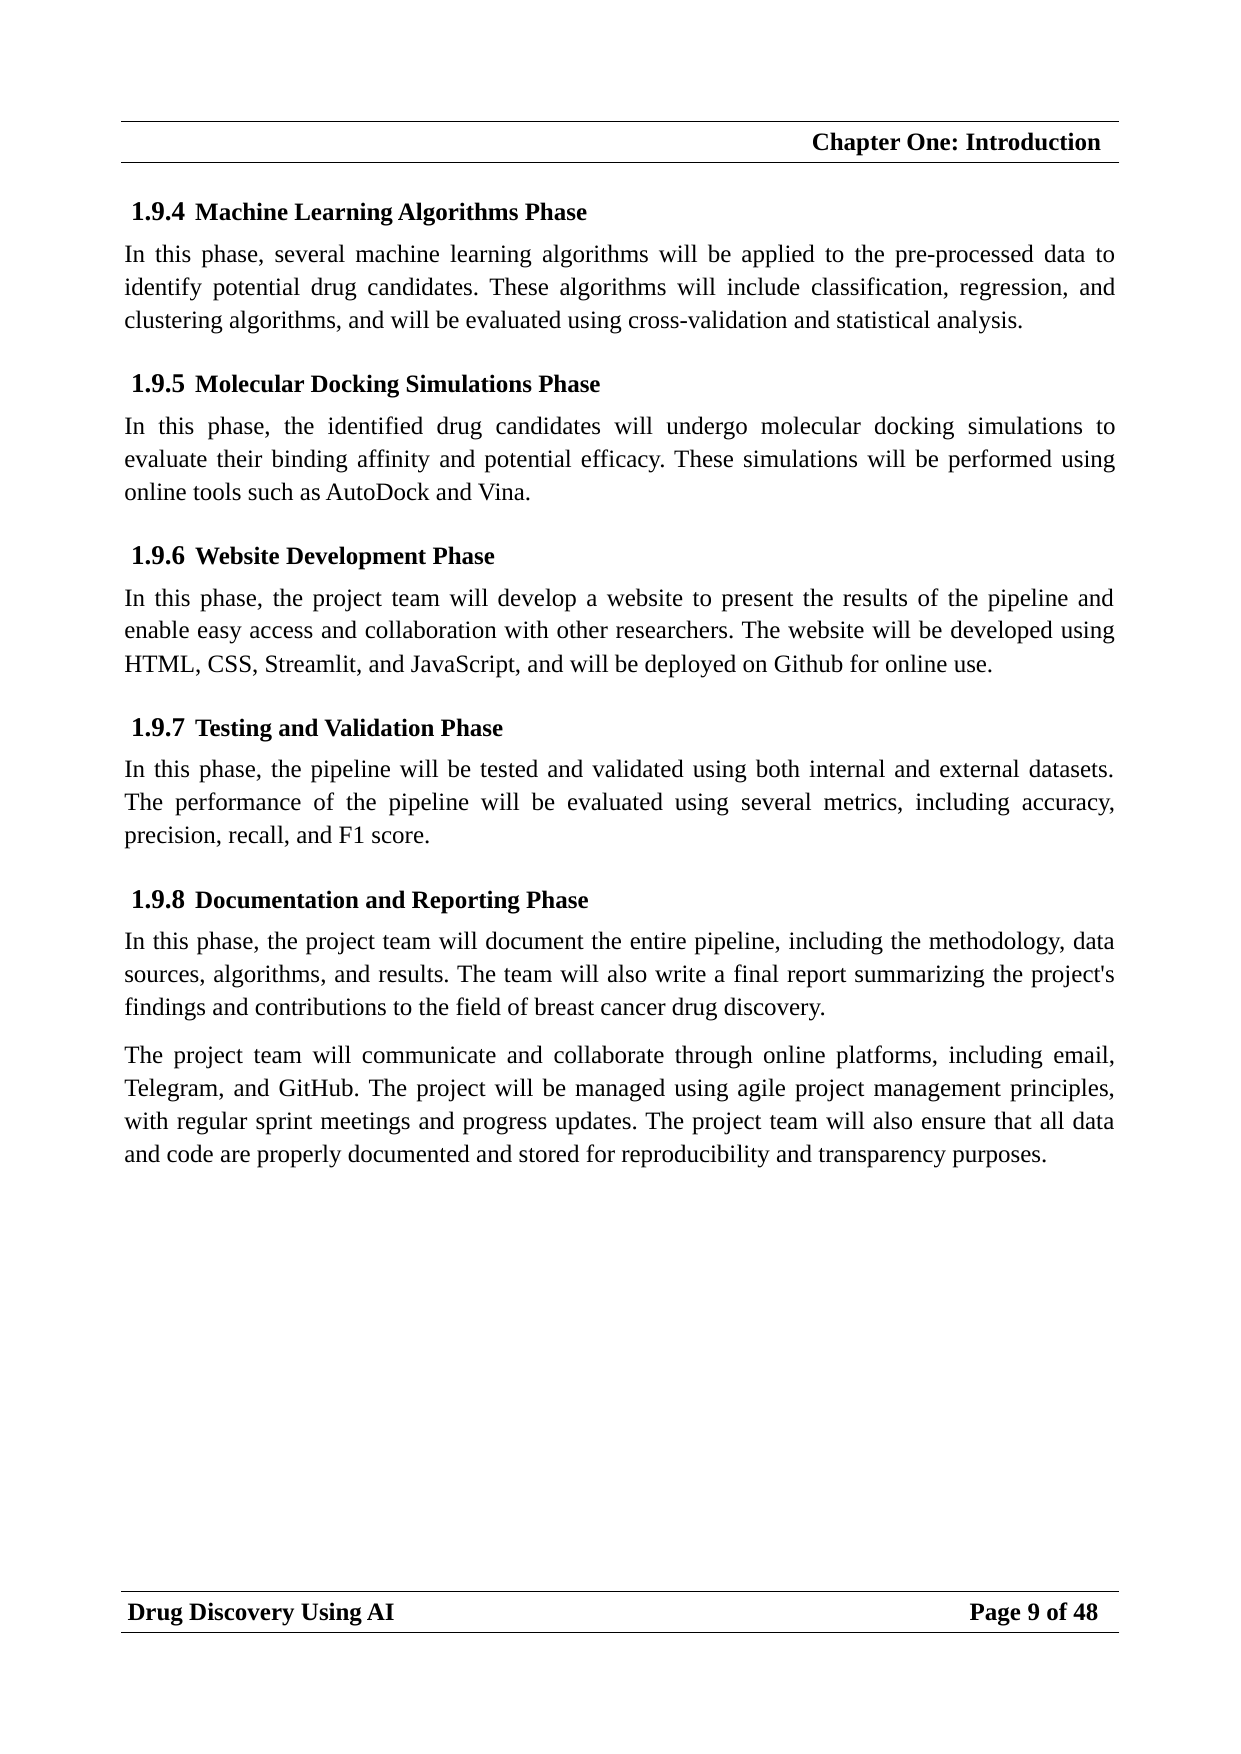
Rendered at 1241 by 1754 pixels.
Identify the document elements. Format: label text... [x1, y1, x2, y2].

text The project team will communicate and collaborate through online platforms, including email, Telegram, and GitHub. The project will be managed using agile project management principles, with regular sprint meetings and progress updates. The project team will also ensure that all data and code are properly documented and stored for reproducibility and transparency purposes. [121, 1037, 1119, 1168]
text In this phase, the identified drug candidates will undergo molecular docking simulations to evaluate their binding affinity and potential efficacy. These simulations will be performed using online tools such as AutoDock and Vina. [121, 408, 1119, 506]
subtitle Machine Learning Algorithms Phase [121, 192, 1119, 226]
subtitle Website Development Phase [121, 536, 1119, 570]
text In this phase, several machine learning algorithms will be applied to the pre-processed data to identify potential drug candidates. These algorithms will include classification, regression, and clustering algorithms, and will be evaluated using cross-validation and statistical analysis. [121, 236, 1119, 334]
subtitle Testing and Validation Phase [121, 708, 1119, 742]
text In this phase, the project team will document the entire pipeline, including the methodology, data sources, algorithms, and results. The team will also write a final report summarizing the project's findings and contributions to the field of breast cancer drug discovery. [121, 923, 1119, 1021]
text In this phase, the project team will develop a website to present the results of the pipeline and enable easy access and collaboration with other researchers. The website will be developed using HTML, CSS, Streamlit, and JavaScript, and will be deployed on Github for online use. [121, 579, 1119, 677]
subtitle Documentation and Reporting Phase [121, 880, 1119, 914]
subtitle Molecular Docking Simulations Phase [121, 364, 1119, 398]
text In this phase, the pipeline will be tested and validated using both internal and external datasets. The performance of the pipeline will be evaluated using several metrics, including accuracy, precision, recall, and F1 score. [121, 751, 1119, 849]
